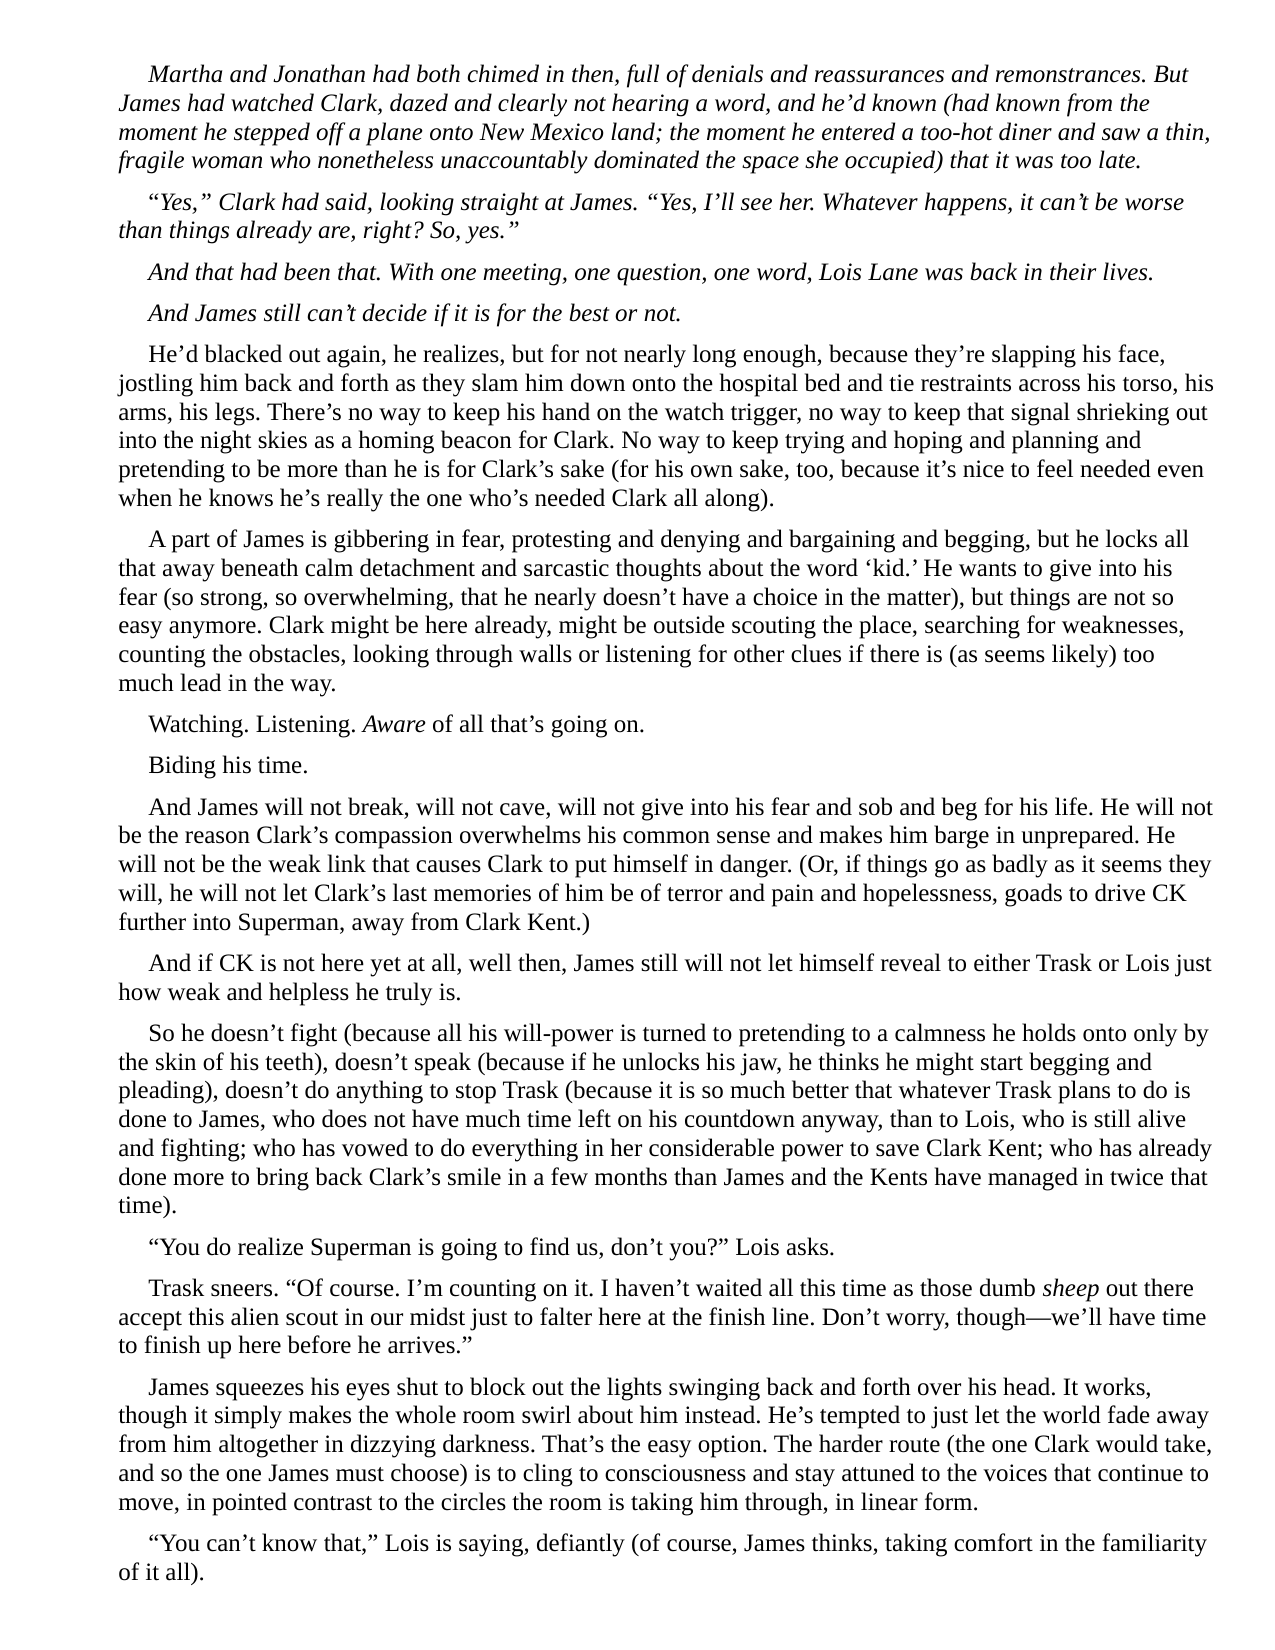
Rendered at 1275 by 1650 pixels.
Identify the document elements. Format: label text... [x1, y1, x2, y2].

text Watching. Listening. Aware of all that’s going on. [118, 709, 1216, 738]
text He’d blacked out again, he realizes, but for not nearly long enough, because they’re slapping his face, jostling him back and forth as they slam him down onto the hospital bed and tie restraints across his torso, his arms, his legs. There’s no way to keep his hand on the watch trigger, no way to keep that signal shrieking out into the night skies as a homing beacon for Clark. No way to keep trying and hoping and planning and pretending to be more than he is for Clark’s sake (for his own sake, too, because it’s nice to feel needed even when he knows he’s really the one who’s needed Clark all along). [118, 339, 1216, 512]
text And that had been that. With one meeting, one question, one word, Lois Lane was back in their lives. [118, 257, 1216, 285]
text Biding his time. [118, 750, 1216, 779]
text James squeezes his eyes shut to block out the lights swinging back and forth over his head. It works, though it simply makes the whole room swirl about him instead. He’s tempted to just let the world fade away from him altogether in dizzying darkness. That’s the easy option. The harder route (the one Clark would take, and so the one James must choose) is to cling to consciousness and stay attuned to the voices that continue to move, in pointed contrast to the circles the room is taking him through, in linear form. [118, 1372, 1216, 1515]
text And James still can’t decide if it is for the best or not. [118, 298, 1216, 327]
text “You can’t know that,” Lois is saying, defiantly (of course, James thinks, taking comfort in the familiarity of it all). [118, 1528, 1216, 1585]
text So he doesn’t fight (because all his will-power is turned to pretending to a calmness he holds onto only by the skin of his teeth), doesn’t speak (because if he unlocks his jaw, he thinks he might start begging and pleading), doesn’t do anything to stop Trask (because it is so much better that whatever Trask plans to do is done to James, who does not have much time left on his countdown anyway, than to Lois, who is still alive and fighting; who has vowed to do everything in her considerable power to save Clark Kent; who has already done more to bring back Clark’s smile in a few months than James and the Kents have managed in twice that time). [118, 1018, 1216, 1219]
text Trask sneers. “Of course. I’m counting on it. I haven’t waited all this time as those dumb sheep out there accept this alien scout in our midst just to falter here at the finish line. Don’t worry, though—we’ll have time to finish up here before he arrives.” [118, 1273, 1216, 1359]
text A part of James is gibbering in fear, protesting and denying and bargaining and begging, but he locks all that away beneath calm detachment and sarcastic thoughts about the word ‘kid.’ He wants to give into his fear (so strong, so overwhelming, that he nearly doesn’t have a choice in the matter), but things are not so easy anymore. Clark might be here already, might be outside scouting the place, searching for weaknesses, counting the obstacles, looking through walls or listening for other clues if there is (as seems likely) too much lead in the way. [118, 524, 1216, 697]
text “You do realize Superman is going to find us, don’t you?” Lois asks. [118, 1232, 1216, 1260]
text And James will not break, will not cave, will not give into his fear and sob and beg for his life. He will not be the reason Clark’s compassion overwhelms his common sense and makes him barge in unprepared. He will not be the weak link that causes Clark to put himself in danger. (Or, if things go as badly as it seems they will, he will not let Clark’s last memories of him be of terror and pain and hopelessness, goads to drive CK further into Superman, away from Clark Kent.) [118, 792, 1216, 935]
text Martha and Jonathan had both chimed in then, full of denials and reassurances and remonstrances. But James had watched Clark, dazed and clearly not hearing a word, and he’d known (had known from the moment he stepped off a plane onto New Mexico land; the moment he entered a too-hot diner and saw a thin, fragile woman who nonetheless unaccountably dominated the space she occupied) that it was too late. [118, 59, 1216, 174]
text And if CK is not here yet at all, well then, James still will not let himself reveal to either Trask or Lois just how weak and helpless he truly is. [118, 948, 1216, 1005]
text “Yes,” Clark had said, looking straight at James. “Yes, I’ll see her. Whatever happens, it can’t be worse than things already are, right? So, yes.” [118, 187, 1216, 244]
